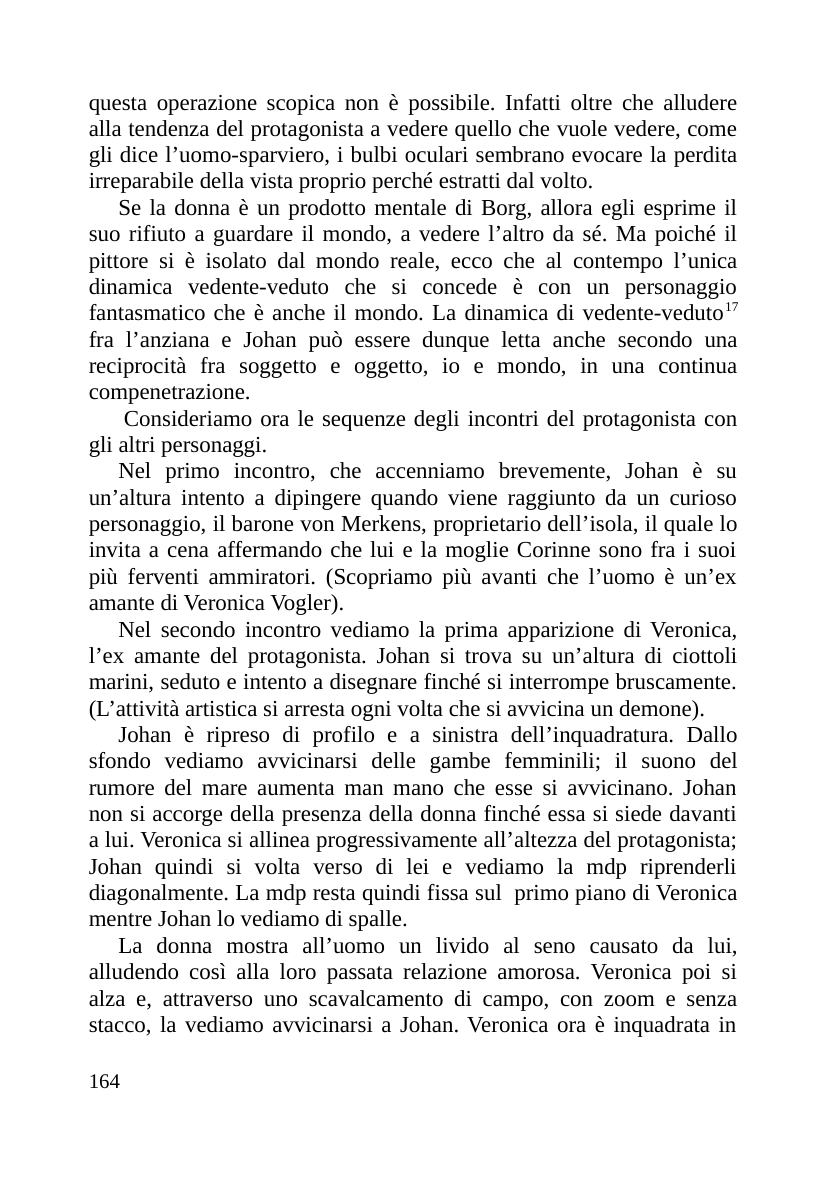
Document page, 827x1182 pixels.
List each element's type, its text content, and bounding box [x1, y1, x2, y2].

text La donna mostra all’uomo un livido al seno causato da lui, alludendo così alla loro passata relazione amorosa. Veronica poi si alza e, attraverso uno scavalcamento di campo, con zoom e senza stacco, la vediamo avvicinarsi a Johan. Veronica ora è inquadrata in [88, 932, 738, 1037]
text Nel primo incontro, che accenniamo brevemente, Johan è su un’altura intento a dipingere quando viene raggiunto da un curioso personaggio, il barone von Merkens, proprietario dell’isola, il quale lo invita a cena affermando che lui e la moglie Corinne sono fra i suoi più ferventi ammiratori. (Scopriamo più avanti che l’uomo è un’ex amante di Veronica Vogler). [88, 457, 738, 616]
text Se la donna è un prodotto mentale di Borg, allora egli esprime il suo rifiuto a guardare il mondo, a vedere l’altro da sé. Ma poiché il pittore si è isolato dal mondo reale, ecco che al contempo l’unica dinamica vedente-veduto che si concede è con un personaggio fantasmatico che è anche il mondo. La dinamica di vedente-veduto17 fra l’anziana e Johan può essere dunque letta anche secondo una reciprocità fra soggetto e oggetto, io e mondo, in una continua compenetrazione. [88, 194, 738, 405]
text Johan è ripreso di profilo e a sinistra dell’inquadratura. Dallo sfondo vediamo avvicinarsi delle gambe femminili; il suono del rumore del mare aumenta man mano che esse si avvicinano. Johan non si accorge della presenza della donna finché essa si siede davanti a lui. Veronica si allinea progressivamente all’altezza del protagonista; Johan quindi si volta verso di lei e vediamo la mdp riprenderli diagonalmente. La mdp resta quindi fissa sul primo piano di Veronica mentre Johan lo vediamo di spalle. [88, 721, 738, 932]
text Nel secondo incontro vediamo la prima apparizione di Veronica, l’ex amante del protagonista. Johan si trova su un’altura di ciottoli marini, seduto e intento a disegnare finché si interrompe bruscamente. (L’attività artistica si arresta ogni volta che si avvicina un demone). [88, 616, 738, 721]
text Consideriamo ora le sequenze degli incontri del protagonista con gli altri personaggi. [88, 405, 738, 457]
text questa operazione scopica non è possibile. Infatti oltre che alludere alla tendenza del protagonista a vedere quello che vuole vedere, come gli dice l’uomo-sparviero, i bulbi oculari sembrano evocare la perdita irreparabile della vista proprio perché estratti dal volto. [88, 88, 738, 194]
